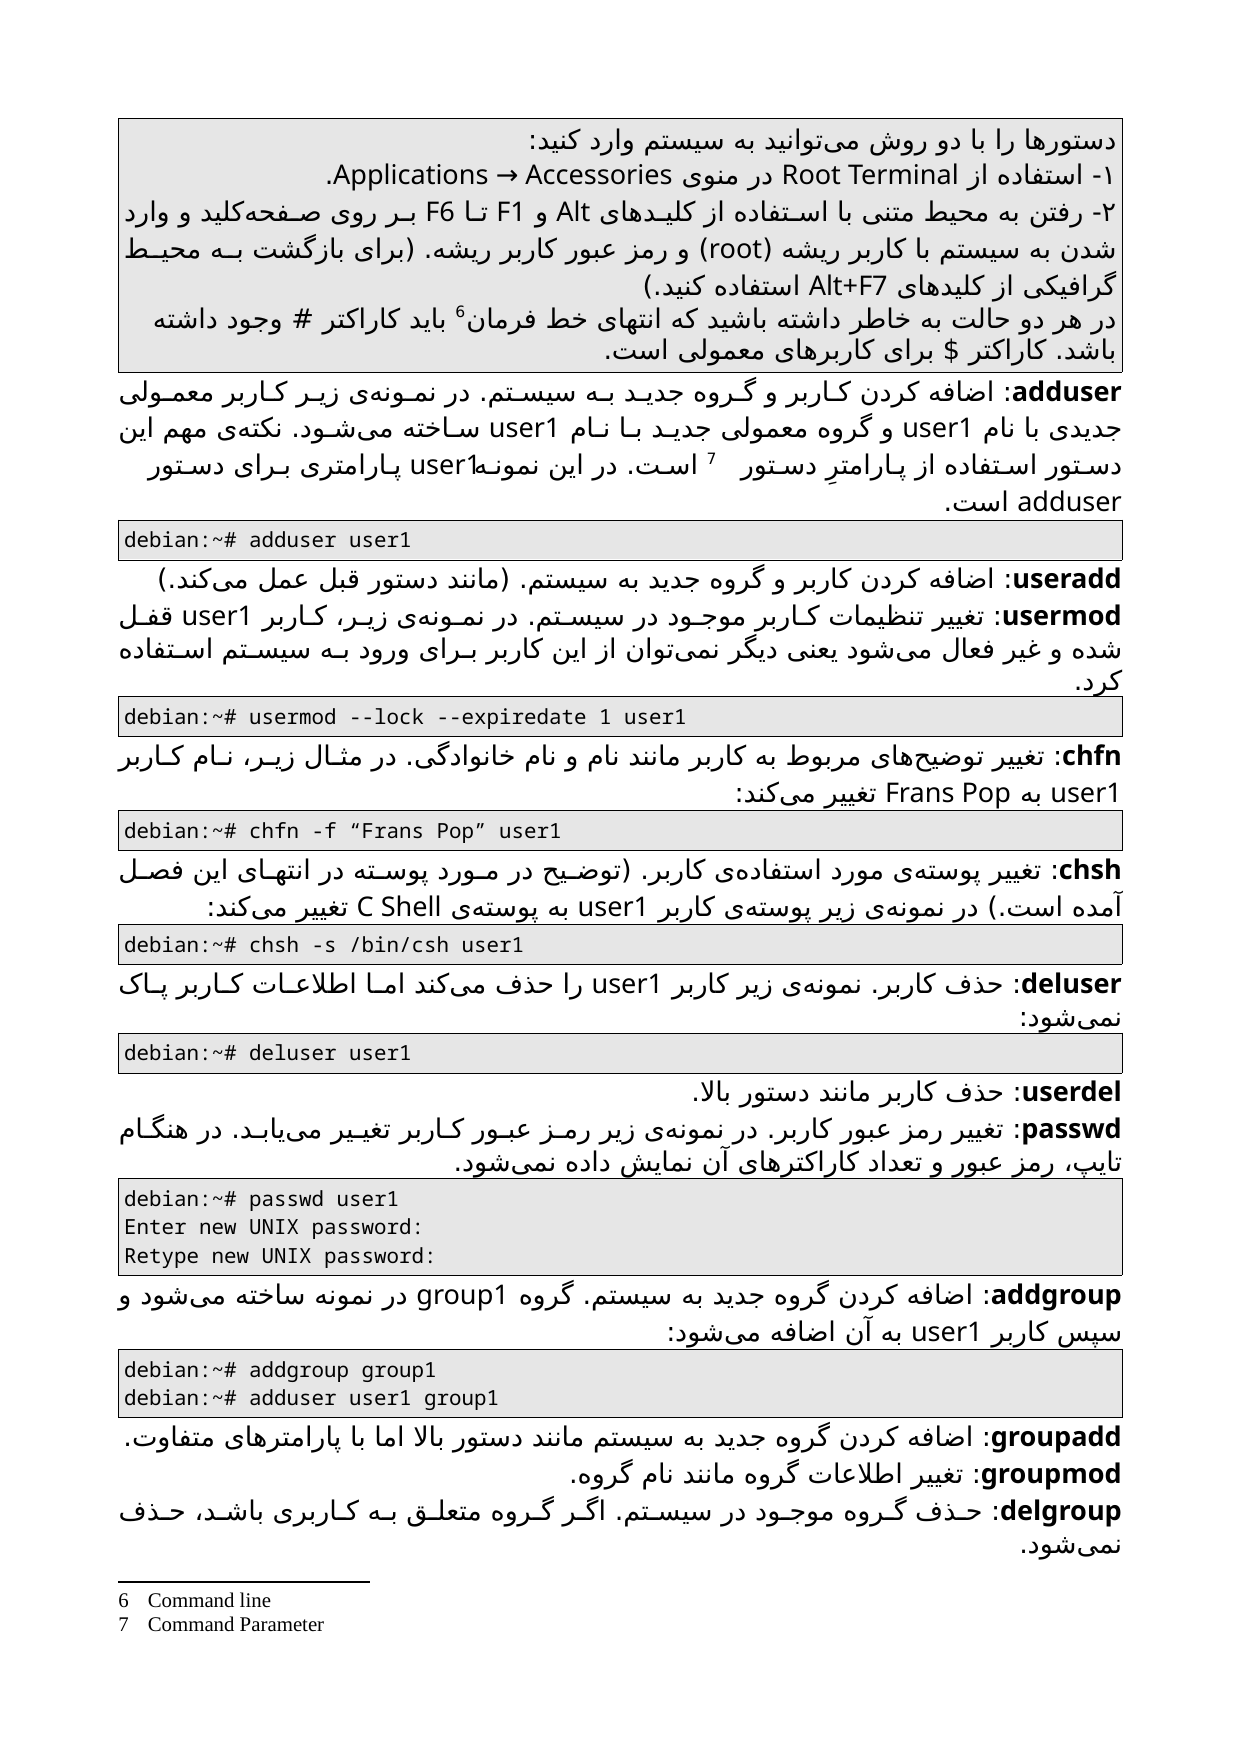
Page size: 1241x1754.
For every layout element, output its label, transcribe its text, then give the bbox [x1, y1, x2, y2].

text userdel: حذف کاربر مانند دستور بالا. [118, 1074, 1122, 1110]
text delgroup: حذف گروه موجود در سیستم. اگر گروه متعلق به کاربری باشد، حذف نمی‌شود. [118, 1491, 1122, 1559]
table_header debian:~# passwd user1 Enter new UNIX password: Retype new UNIX password: [119, 1179, 1122, 1275]
table_header debian:~# chsh -s /bin/csh user1 [119, 925, 1122, 964]
table_header debian:~# adduser user1 [119, 521, 1122, 559]
text usermod: تغییر تنظیمات کاربر موجود در سیستم. در نمونه‌ی زیر، کاربر user1 قفل شده و غیر فعال می‌شود یعنی دیگر نمی‌توان از این کاربر برای ورود به سیستم استفاده کرد. [118, 596, 1122, 696]
text useradd: اضافه کردن کاربر و گروه جدید به سیستم. (مانند دستور قبل عمل می‌کند.) [118, 561, 1122, 596]
text addgroup: اضافه کردن گروه جدید به سیستم. گروه group1 در نمونه ساخته می‌شود و سپس کاربر user1 به آن اضافه می‌شود: [118, 1276, 1122, 1349]
text adduser: اضافه کردن کاربر و گروه جدید به سیستم. در نمونه‌ی زیر کاربر معمولی جدیدی با نام user1 و گروه معمولی جدید با نام user1 ساخته می‌شود. نکته‌ی مهم این دستور استفاده از پارامترِ دستور است. در این نمونه user1 پارامتری برای دستور adduser است. [118, 373, 1122, 519]
text deluser: حذف کاربر. نمونه‌ی زیر کاربر user1 را حذف می‌کند اما اطلاعات کاربر پاک نمی‌شود: [118, 965, 1122, 1033]
text chfn: تغییر توضیح‌های مربوط به کاربر مانند نام و نام خانوادگی. در مثال زیر، نام کاربر user1 به Frans Pop تغییر می‌کند: [118, 737, 1122, 810]
table_header debian:~# addgroup group1 debian:~# adduser user1 group1 [119, 1350, 1122, 1417]
text chsh: تغییر پوسته‌ی مورد استفاده‌ی کاربر. (توضیح در مورد پوسته در انتهای این فصل آمده است.) در نمونه‌ی زیر پوسته‌ی کاربر user1 به پوسته‌ی C Shell تغییر می‌کند: [118, 851, 1122, 924]
table_header debian:~# deluser user1 [119, 1034, 1122, 1073]
table_header دستورها را با دو روش می‌توانید به سیستم وارد کنید: ۱- استفاده از Root Terminal در منوی Applications → Accessories. ۲- رفتن به محیط متنی با استفاده از کلیدهای Alt و F1 تا F6 بر روی صفحه‌کلید و وارد شدن به سیستم با کاربر ریشه (root) و رمز عبور کاربر ریشه. (برای بازگشت به محیط گرافیکی از کلیدهای Alt+F7 استفاده کنید.) در هر دو حالت به خاطر داشته باشید که انتهای خط فرمان باید کاراکتر # وجود داشته باشد. کاراکتر $ برای کاربرهای معمولی است. [119, 119, 1122, 372]
table_header debian:~# chfn -f “Frans Pop” user1 [119, 811, 1122, 850]
text groupadd: اضافه کردن گروه جدید به سیستم مانند دستور بالا اما با پارامترهای متفاوت. [118, 1418, 1122, 1454]
table_header debian:~# usermod --lock --expiredate 1 user1 [119, 697, 1122, 736]
text Command Parameter [118, 1612, 1122, 1636]
text groupmod: تغییر اطلاعات گروه مانند نام گروه. [118, 1454, 1122, 1491]
text passwd: تغییر رمز عبور کاربر. در نمونه‌ی زیر رمز عبور کاربر تغییر می‌یابد. در هنگام تایپ، رمز عبور و تعداد کاراکترهای آن نمایش داده نمی‌شود. [118, 1110, 1122, 1178]
